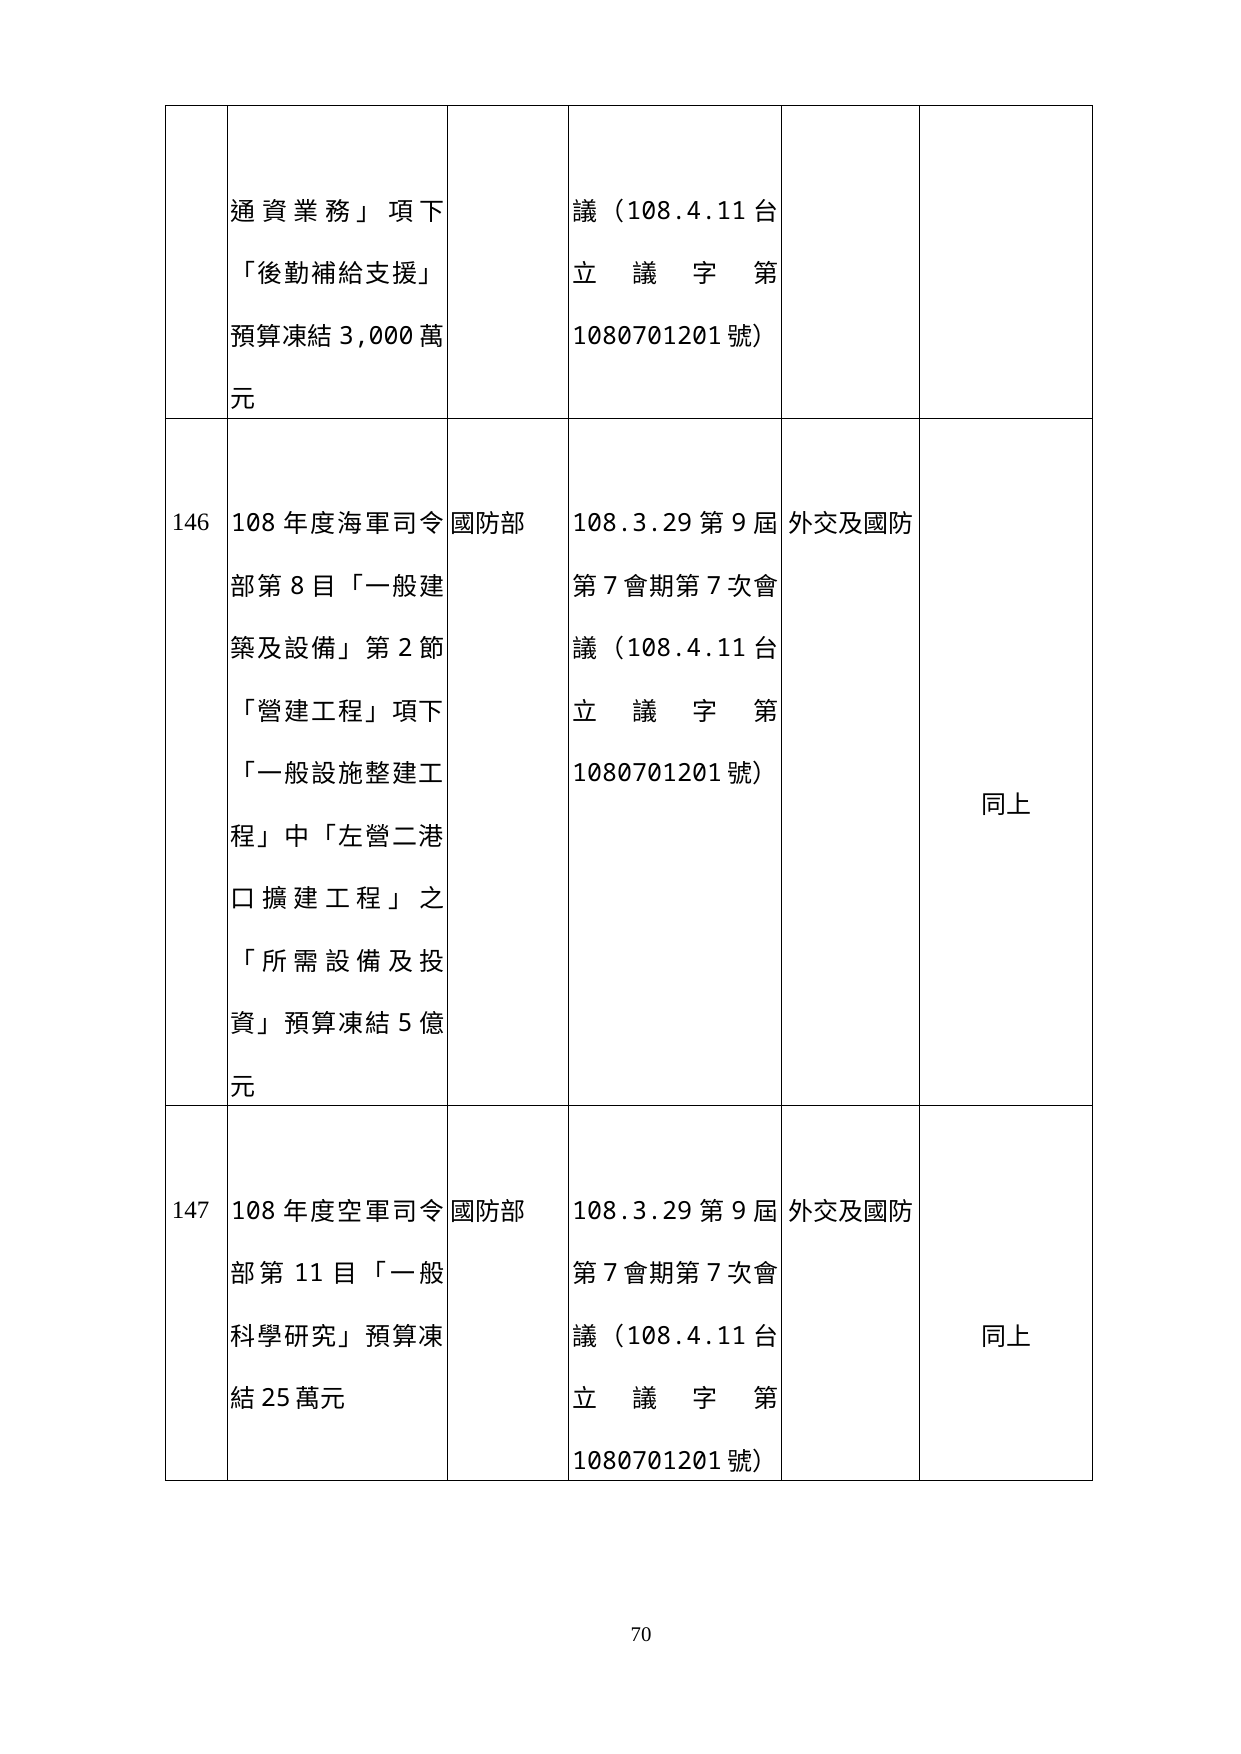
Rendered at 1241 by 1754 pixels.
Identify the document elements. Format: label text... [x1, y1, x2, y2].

table_cell 國防部 [448, 1106, 568, 1480]
table_cell 同上 [920, 419, 1092, 1105]
table_cell [920, 106, 1092, 418]
table_cell [166, 419, 227, 1105]
table_cell 外交及國防 [782, 1106, 919, 1480]
table_cell 108年度空軍司令部第11目「一般科學研究」預算凍結25萬元 [228, 1106, 447, 1480]
table_cell 108.3.29第9屆第7會期第7次會議（108.4.11台立議字第1080701201號） [569, 419, 781, 1105]
table_cell 國防部 [448, 419, 568, 1105]
table_cell 108年度海軍司令部第8目「一般建築及設備」第2節「營建工程」項下「一般設施整建工程」中「左營二港口擴建工程」之「所需設備及投資」預算凍結5億元 [228, 419, 447, 1105]
table_cell 通資業務」項下「後勤補給支援」預算凍結3,000萬元 [228, 106, 447, 418]
table_cell 同上 [920, 1106, 1092, 1480]
table_cell [782, 106, 919, 418]
table_cell [166, 1106, 227, 1480]
table_cell 108.3.29第9屆第7會期第7次會議（108.4.11台立議字第1080701201號） [569, 1106, 781, 1480]
table_cell [448, 106, 568, 418]
table_cell 外交及國防 [782, 419, 919, 1105]
table_cell 議（108.4.11台立議字第1080701201號） [569, 106, 781, 418]
table_cell [166, 106, 227, 418]
